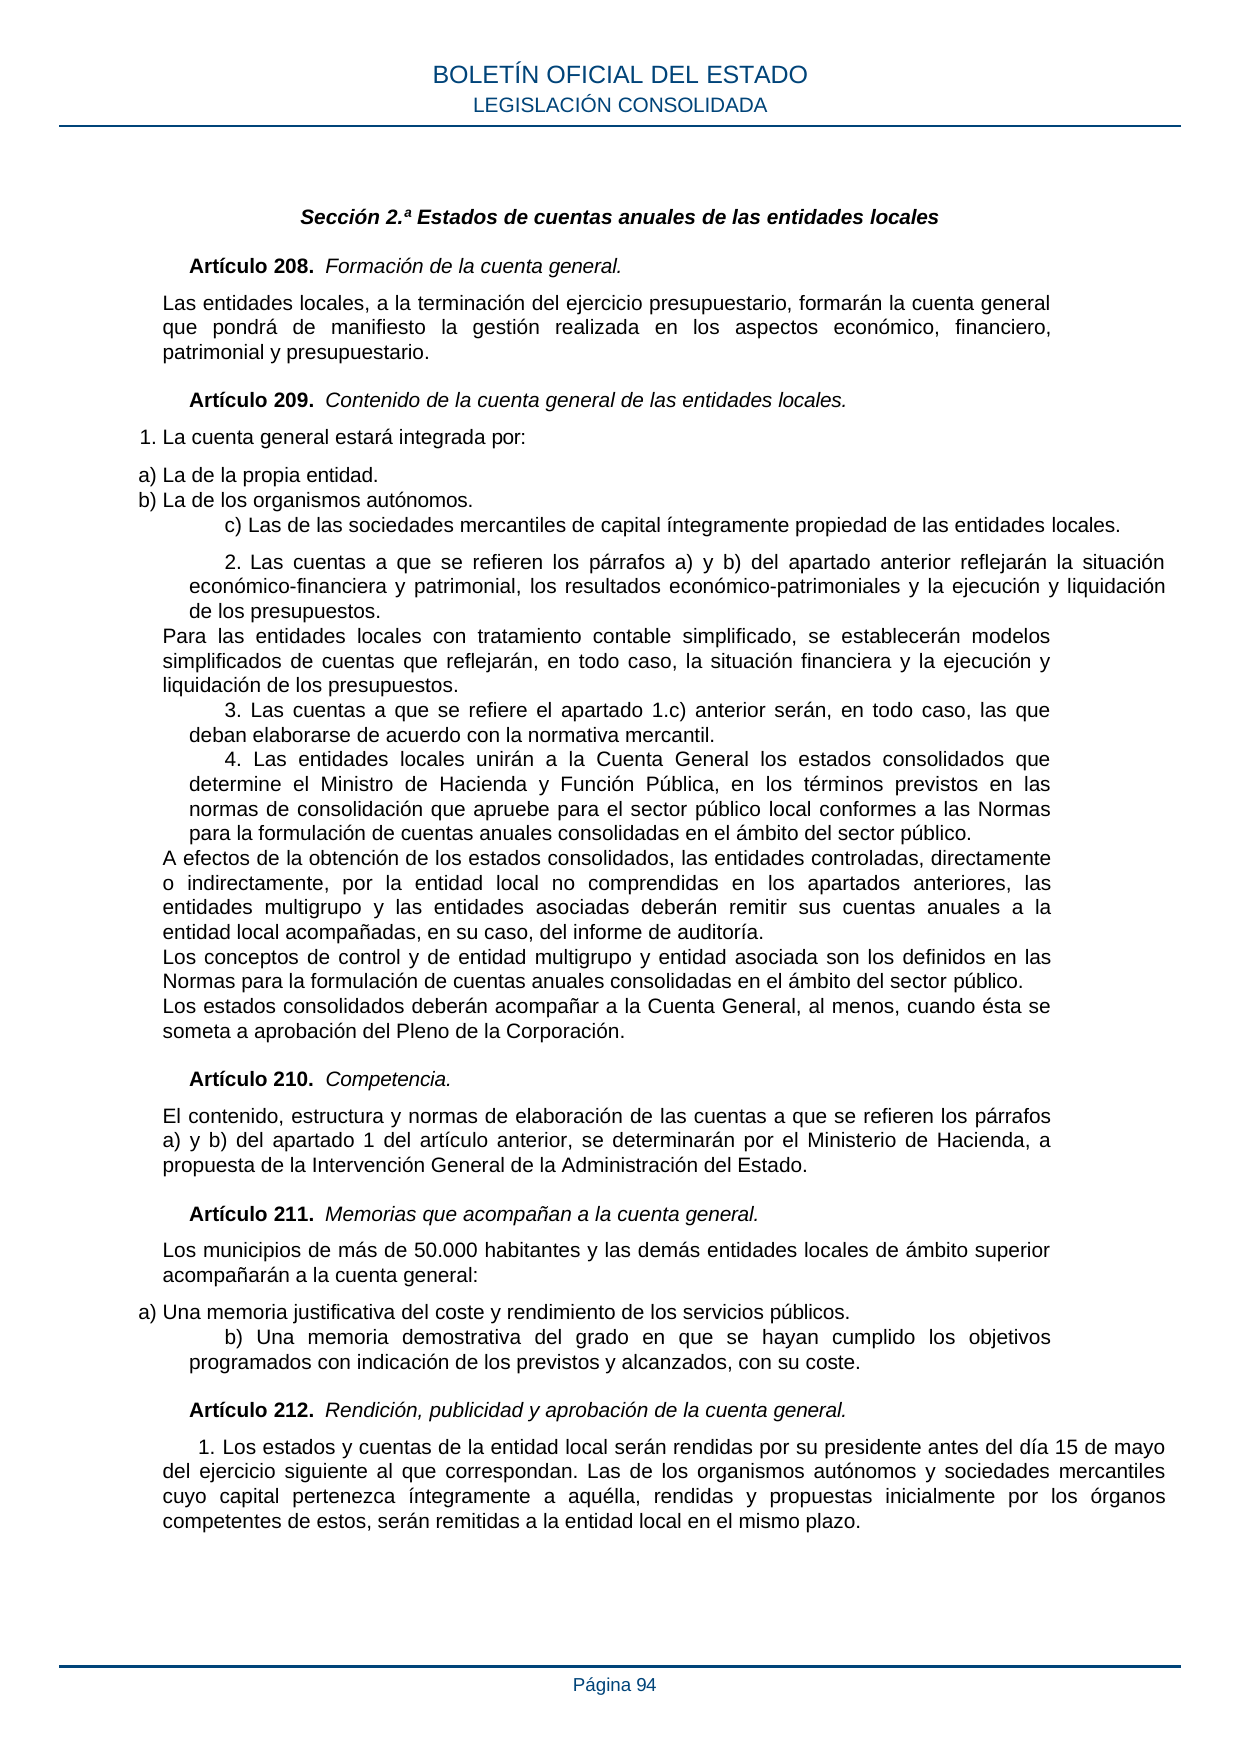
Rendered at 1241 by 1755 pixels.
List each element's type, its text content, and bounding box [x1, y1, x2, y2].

text Los municipios de más de 50.000 habitantes y las demás entidades locales de ámbito superior acompañarán a la cuenta general: [162, 1238, 1052, 1287]
list Los estados y cuentas de la entidad local serán rendidas por su presidente antes del día 15 de mayo del ejercicio siguiente al que correspondan. Las de los organismos autónomos y sociedades mercantiles cuyo capital pertenezca íntegramente a aquélla, rendidas y propuestas inicialmente por los órganos competentes de estos, serán remitidas a la entidad local en el mismo plazo. [162, 1435, 1167, 1532]
text El contenido, estructura y normas de elaboración de las cuentas a que se refieren los párrafos a) y b) del apartado 1 del artículo anterior, se determinarán por el Ministerio de Hacienda, a propuesta de la Intervención General de la Administración del Estado. [162, 1104, 1052, 1177]
text Artículo 212. Rendición, publicidad y aprobación de la cuenta general. [189, 1398, 1167, 1422]
text Artículo 211. Memorias que acompañan a la cuenta general. [189, 1201, 1167, 1225]
list Las cuentas a que se refieren los párrafos a) y b) del apartado anterior reflejarán la situación económico-financiera y patrimonial, los resultados económico-patrimoniales y la ejecución y liquidación de los presupuestos. [189, 550, 1167, 623]
text Los conceptos de control y de entidad multigrupo y entidad asociada son los definidos en las Normas para la formulación de cuentas anuales consolidadas en el ámbito del sector público. [162, 944, 1052, 993]
list La de la propia entidad. [138, 463, 1167, 487]
text Artículo 208. Formación de la cuenta general. [189, 254, 1167, 278]
list Las entidades locales unirán a la Cuenta General los estados consolidados que determine el Ministro de Hacienda y Función Pública, en los términos previstos en las normas de consolidación que apruebe para el sector público local conformes a las Normas para la formulación de cuentas anuales consolidadas en el ámbito del sector público. [189, 747, 1052, 845]
text Para las entidades locales con tratamiento contable simplificado, se establecerán modelos simplificados de cuentas que reflejarán, en todo caso, la situación financiera y la ejecución y liquidación de los presupuestos. [162, 624, 1052, 697]
text Artículo 210. Competencia. [189, 1067, 1167, 1091]
list Las cuentas a que se refiere el apartado 1.c) anterior serán, en todo caso, las que deban elaborarse de acuerdo con la normativa mercantil. [189, 698, 1052, 746]
text Las entidades locales, a la terminación del ejercicio presupuestario, formarán la cuenta general que pondrá de manifiesto la gestión realizada en los aspectos económico, financiero, patrimonial y presupuestario. [162, 291, 1052, 364]
list Las de las sociedades mercantiles de capital íntegramente propiedad de las entidades locales. [189, 513, 1167, 537]
text A efectos de la obtención de los estados consolidados, las entidades controladas, directamente o indirectamente, por la entidad local no comprendidas en los apartados anteriores, las entidades multigrupo y las entidades asociadas deberán remitir sus cuentas anuales a la entidad local acompañadas, en su caso, del informe de auditoría. [162, 846, 1052, 943]
list Una memoria justificativa del coste y rendimiento de los servicios públicos. [138, 1300, 1167, 1324]
subtitle Sección 2.ª Estados de cuentas anuales de las entidades locales [300, 205, 1167, 229]
list La de los organismos autónomos. [138, 488, 1167, 512]
text Los estados consolidados deberán acompañar a la Cuenta General, al menos, cuando ésta se someta a aprobación del Pleno de la Corporación. [162, 994, 1052, 1042]
list La cuenta general estará integrada por: [139, 425, 1167, 449]
list Una memoria demostrativa del grado en que se hayan cumplido los objetivos programados con indicación de los previstos y alcanzados, con su coste. [189, 1325, 1052, 1373]
text Artículo 209. Contenido de la cuenta general de las entidades locales. [189, 388, 1167, 412]
